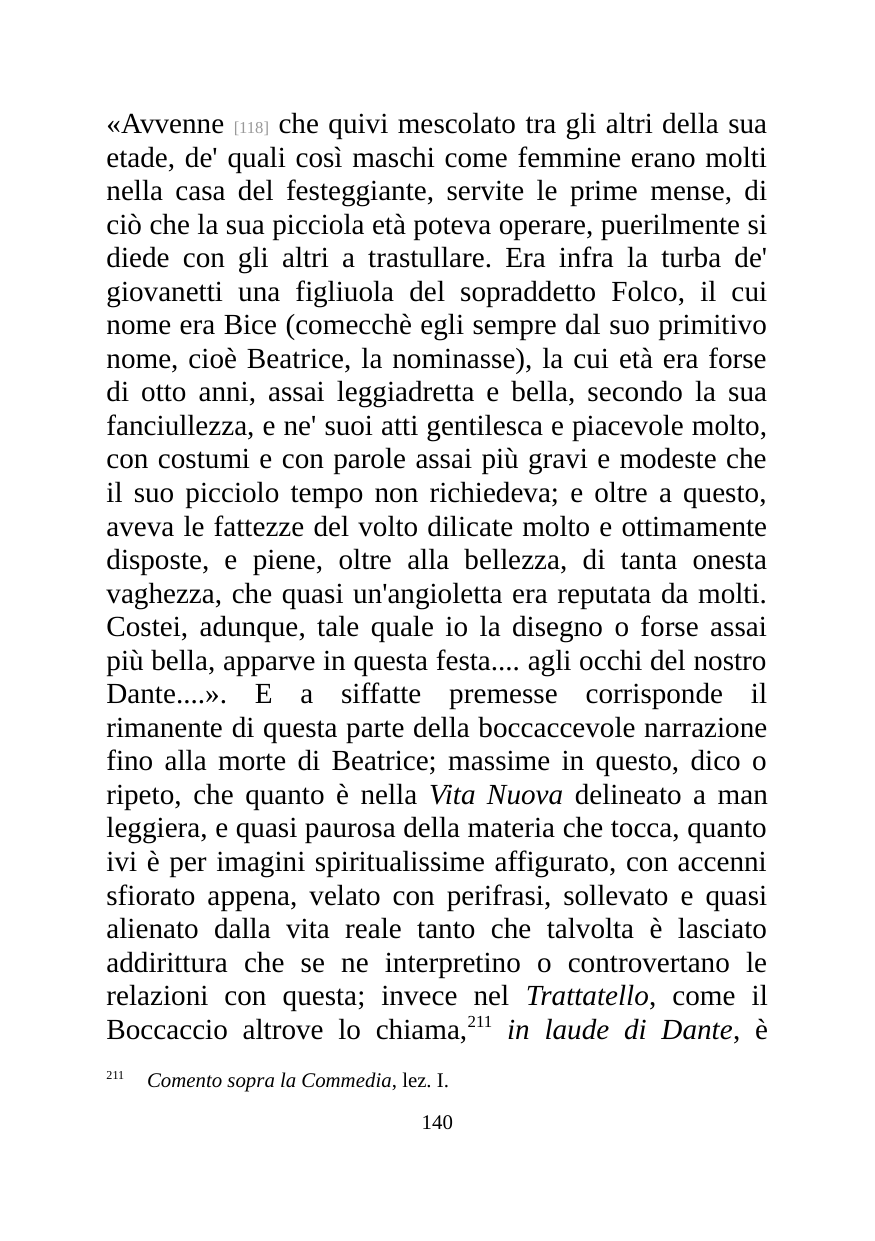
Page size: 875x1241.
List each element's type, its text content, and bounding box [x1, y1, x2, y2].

text «Avvenne [118] che quivi mescolato tra gli altri della sua etade, de' quali così maschi come femmine erano molti nella casa del festeggiante, servite le prime mense, di ciò che la sua picciola età poteva operare, puerilmente si diede con gli altri a trastullare. Era infra la turba de' giovanetti una figliuola del sopraddetto Folco, il cui nome era Bice (comecchè egli sempre dal suo primitivo nome, cioè Beatrice, la nominasse), la cui età era forse di otto anni, assai leggiadretta e bella, secondo la sua fanciullezza, e ne' suoi atti gentilesca e piacevole molto, con costumi e con parole assai più gravi e modeste che il suo picciolo tempo non richiedeva; e oltre a questo, aveva le fattezze del volto dilicate molto e ottimamente disposte, e piene, oltre alla bellezza, di tanta onesta vaghezza, che quasi un'angioletta era reputata da molti. Costei, adunque, tale quale io la disegno o forse assai più bella, apparve in questa festa.... agli occhi del nostro Dante....». E a siffatte premesse corrisponde il rimanente di questa parte della boccaccevole narrazione fino alla morte di Beatrice; massime in questo, dico o ripeto, che quanto è nella Vita Nuova delineato a man leggiera, e quasi paurosa della materia che tocca, quanto ivi è per imagini spiritualissime affigurato, con accenni sfiorato appena, velato con perifrasi, sollevato e quasi alienato dalla vita reale tanto che talvolta è lasciato addirittura che se ne interpretino o controvertano le relazioni con questa; invece nel Trattatello, come il Boccaccio altrove lo chiama, in laude di Dante, è [106, 106, 768, 1045]
text Comento sopra la Commedia, lez. I. [106, 1068, 768, 1092]
